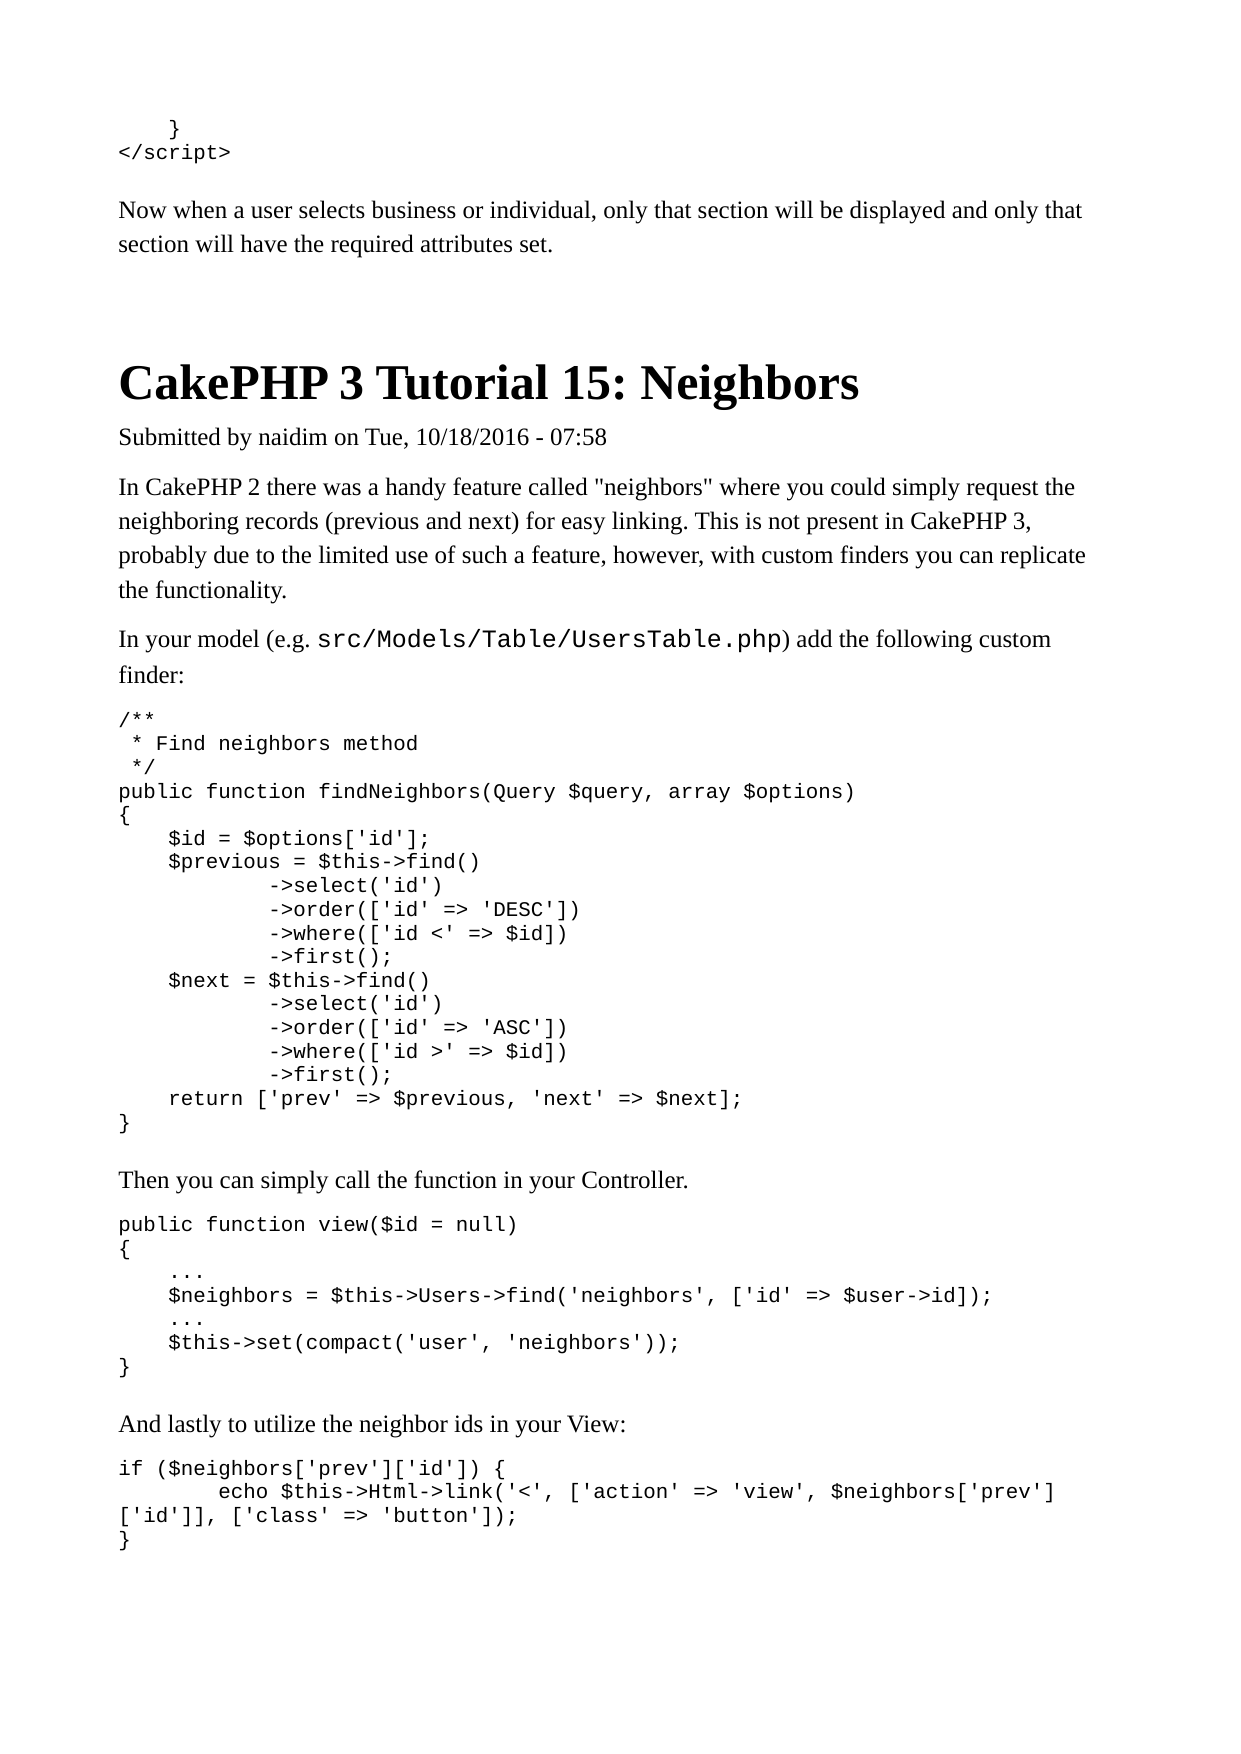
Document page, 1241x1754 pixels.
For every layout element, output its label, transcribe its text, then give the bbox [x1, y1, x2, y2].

text /** [118, 710, 1122, 733]
text </script> [118, 142, 1122, 165]
text ->order(['id' => 'ASC']) [118, 1017, 1122, 1041]
text $next = $this->find() [118, 970, 1122, 993]
text } [118, 1112, 1122, 1135]
text ->order(['id' => 'DESC']) [118, 899, 1122, 922]
text return ['prev' => $previous, 'next' => $next]; [118, 1088, 1122, 1112]
text $id = $options['id']; [118, 828, 1122, 852]
text Submitted by naidim on Tue, 10/18/2016 - 07:58 [118, 422, 1122, 451]
text ... [118, 1308, 1122, 1332]
text echo $this->Html->link('<', ['action' => 'view', $neighbors['prev']['id']], ['class' => 'button']); [118, 1482, 1122, 1529]
text $this->set(compact('user', 'neighbors')); [118, 1332, 1122, 1356]
text { [118, 804, 1122, 828]
text */ [118, 757, 1122, 781]
text $neighbors = $this->Users->find('neighbors', ['id' => $user->id]); [118, 1285, 1122, 1308]
text } [118, 1529, 1122, 1552]
text public function findNeighbors(Query $query, array $options) [118, 781, 1122, 804]
text { [118, 1237, 1122, 1261]
text ->where(['id <' => $id]) [118, 922, 1122, 946]
text Now when a user selects business or individual, only that section will be displayed and only that section will have the required attributes set. [118, 195, 1122, 258]
text In your model (e.g. src/Models/Table/UsersTable.php) add the following custom finder: [118, 624, 1122, 689]
text ... [118, 1261, 1122, 1285]
text ->where(['id >' => $id]) [118, 1041, 1122, 1064]
subtitle CakePHP 3 Tutorial 15: Neighbors [118, 352, 1122, 410]
text } [118, 118, 1122, 142]
text Then you can simply call the function in your Controller. [118, 1165, 1122, 1193]
text * Find neighbors method [118, 733, 1122, 757]
text ->first(); [118, 946, 1122, 970]
text public function view($id = null) [118, 1214, 1122, 1237]
text And lastly to utilize the neighbor ids in your View: [118, 1409, 1122, 1438]
text In CakePHP 2 there was a handy feature called "neighbors" where you could simply request the neighboring records (previous and next) for easy linking. This is not present in CakePHP 3, probably due to the limited use of such a feature, however, with custom finders you can replicate the functionality. [118, 472, 1122, 604]
text } [118, 1356, 1122, 1379]
text ->first(); [118, 1064, 1122, 1088]
text ->select('id') [118, 993, 1122, 1017]
text ->select('id') [118, 875, 1122, 899]
text $previous = $this->find() [118, 852, 1122, 875]
text if ($neighbors['prev']['id']) { [118, 1458, 1122, 1482]
